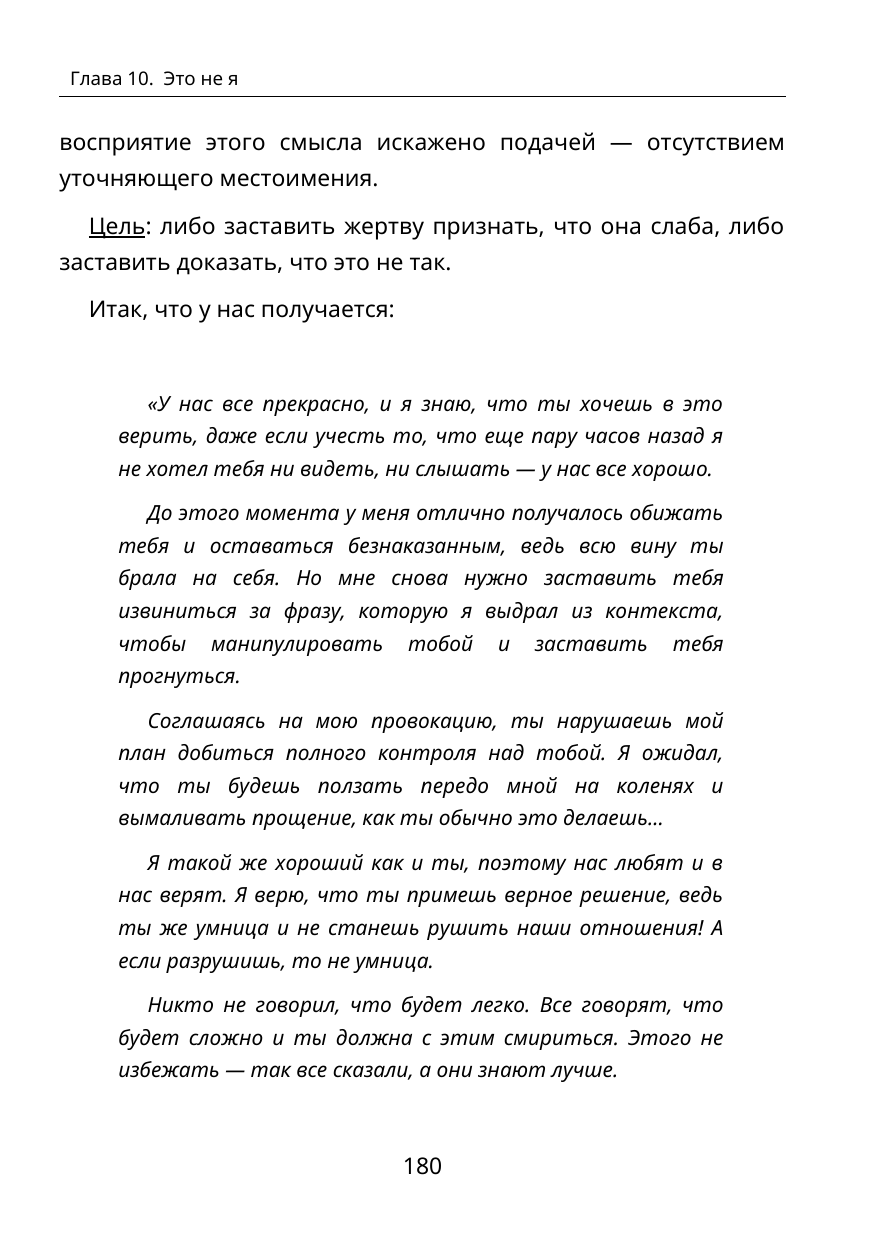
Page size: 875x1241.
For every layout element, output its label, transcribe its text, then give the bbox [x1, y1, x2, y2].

text Никто не говорил, что будет легко. Все говорят, что будет сложно и ты должна с этим смириться. Этого не избежать — так все сказали, а они знают лучше. [118, 990, 727, 1084]
text Я такой же хороший как и ты, поэтому нас любят и в нас верят. Я верю, что ты примешь верное решение, ведь ты же умница и не станешь рушить наши отношения! А если разрушишь, то не умница. [118, 848, 727, 974]
text Цель: либо заставить жертву признать, что она слаба, либо заставить доказать, что это не так. [59, 210, 786, 277]
text До этого момента у меня отлично получалось обижать тебя и оставаться безнаказанным, ведь всю вину ты брала на себя. Но мне снова нужно заставить тебя извиниться за фразу, которую я выдрал из контекста, чтобы манипулировать тобой и заставить тебя прогнуться. [118, 498, 727, 690]
text Соглашаясь на мою провокацию, ты нарушаешь мой план добиться полного контроля над тобой. Я ожидал, что ты будешь ползать передо мной на коленях и вымаливать прощение, как ты обычно это делаешь... [118, 706, 727, 832]
text восприятие этого смысла искажено подачей — отсутствием уточняющего местоимения. [59, 126, 786, 193]
text Итак, что у нас получается: [59, 293, 786, 324]
text «У нас все прекрасно, и я знаю, что ты хочешь в это верить, даже если учесть то, что еще пару часов назад я не хотел тебя ни видеть, ни слышать — у нас все хорошо. [118, 389, 727, 482]
